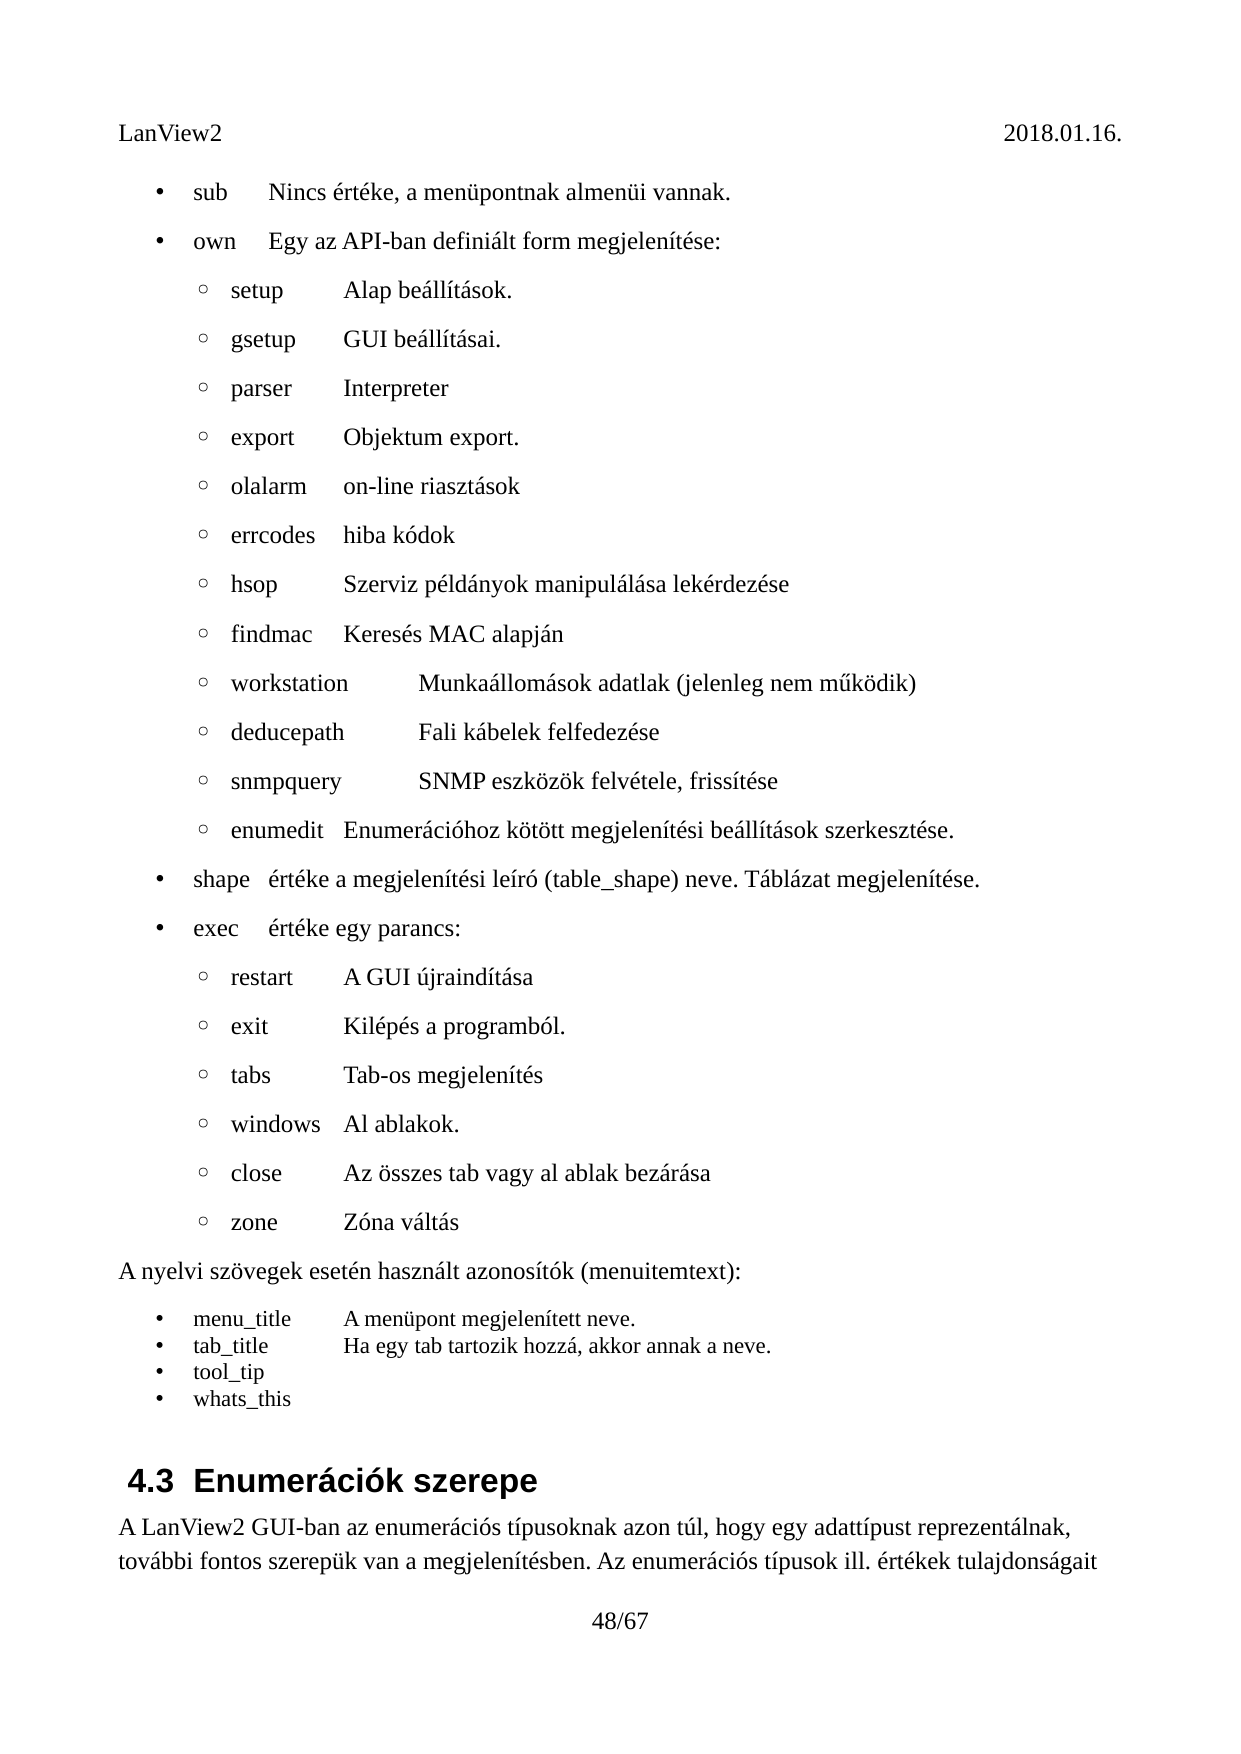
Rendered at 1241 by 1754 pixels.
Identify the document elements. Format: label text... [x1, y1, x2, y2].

list exec értéke egy parancs: [156, 913, 1122, 942]
list gsetup GUI beállításai. [193, 324, 1122, 353]
subtitle Enumerációk szerepe [118, 1461, 1122, 1499]
list own Egy az API-ban definiált form megjelenítése: [156, 226, 1122, 255]
list windows Al ablakok. [193, 1109, 1122, 1138]
list tabs Tab-os megjelenítés [193, 1060, 1122, 1089]
list parser Interpreter [193, 373, 1122, 402]
list deducepath Fali kábelek felfedezése [193, 717, 1122, 746]
list tab_title Ha egy tab tartozik hozzá, akkor annak a neve. [156, 1332, 1122, 1358]
list enumedit Enumerációhoz kötött megjelenítési beállítások szerkesztése. [193, 815, 1122, 844]
list snmpquery SNMP eszközök felvétele, frissítése [193, 766, 1122, 794]
list workstation Munkaállomások adatlak (jelenleg nem működik) [193, 668, 1122, 696]
list whats_this [156, 1384, 1122, 1411]
list close Az összes tab vagy al ablak bezárása [193, 1158, 1122, 1187]
list shape értéke a megjelenítési leíró (table_shape) neve. Táblázat megjelenítése. [156, 864, 1122, 893]
list setup Alap beállítások. [193, 275, 1122, 304]
list sub Nincs értéke, a menüpontnak almenüi vannak. [156, 177, 1122, 206]
list menu_title A menüpont megjelenített neve. [156, 1306, 1122, 1332]
list errcodes hiba kódok [193, 521, 1122, 549]
list exit Kilépés a programból. [193, 1011, 1122, 1040]
list tool_tip [156, 1358, 1122, 1384]
list zone Zóna váltás [193, 1207, 1122, 1236]
list restart A GUI újraindítása [193, 962, 1122, 991]
text A nyelvi szövegek esetén használt azonosítók (menuitemtext): [118, 1256, 1122, 1285]
list findmac Keresés MAC alapján [193, 619, 1122, 647]
list hsop Szerviz példányok manipulálása lekérdezése [193, 569, 1122, 598]
list olalarm on-line riasztások [193, 471, 1122, 500]
text A LanView2 GUI-ban az enumerációs típusoknak azon túl, hogy egy adattípust reprezentálnak, további fontos szerepük van a megjelenítésben. Az enumerációs típusok ill. értékek tulajdonságait [118, 1512, 1122, 1575]
list export Objektum export. [193, 422, 1122, 451]
